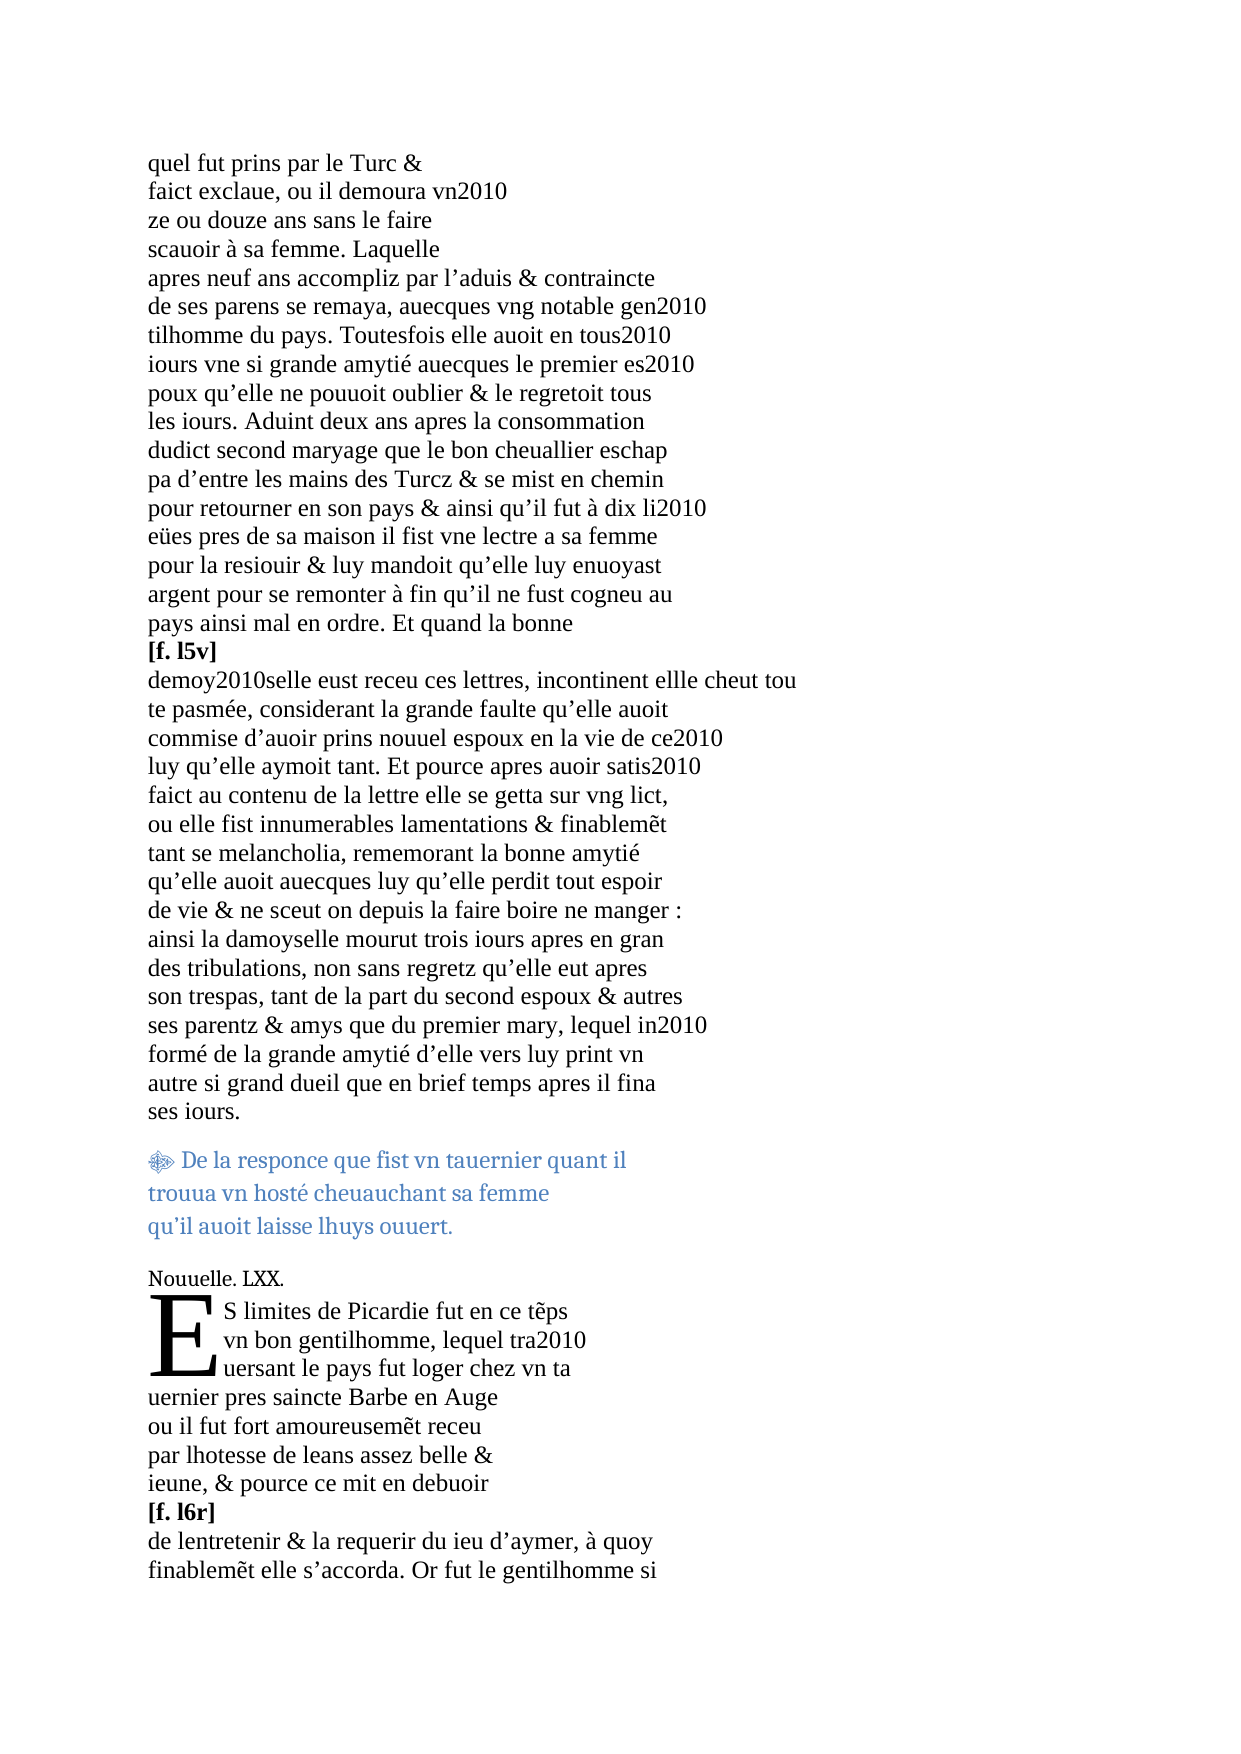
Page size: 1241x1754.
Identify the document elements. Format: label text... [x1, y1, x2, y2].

subtitle Nouuelle. LXX. [148, 1266, 1093, 1292]
subtitle ❧ De la responce que fist vn tauernier quant il trouua vn hosté cheuauchant sa femme qu’il auoit laisse lhuys ouuert. [148, 1146, 1093, 1241]
text quel fut prins par le Turc & faict exclaue, ou il demoura vn2010 ze ou douze ans sans le faire scauoir à sa femme. Laquelle apres neuf ans accompliz par l’aduis & contraincte de ses parens se remaya, auecques vng notable gen2010 tilhomme du pays. Toutesfois elle auoit en tous2010 iours vne si grande amytié auecques le premier es2010 poux qu’elle ne pouuoit oublier & le regretoit tous les iours. Aduint deux ans apres la consommation dudict second maryage que le bon cheuallier eschap pa d’entre les mains des Turcz & se mist en chemin pour retourner en son pays & ainsi qu’il fut à dix li2010 eües pres de sa maison il fist vne lectre a sa femme pour la resiouir & luy mandoit qu’elle luy enuoyast argent pour se remonter à fin qu’il ne fust cogneu au pays ainsi mal en ordre. Et quand la bonne [f. l5v] demoy2010selle eust receu ces lettres, incontinent ellle cheut tou te pasmée, considerant la grande faulte qu’elle auoit commise d’auoir prins nouuel espoux en la vie de ce2010 luy qu’elle aymoit tant. Et pource apres auoir satis2010 faict au contenu de la lettre elle se getta sur vng lict, ou elle fist innumerables lamentations & finablemẽt tant se melancholia, rememorant la bonne amytié qu’elle auoit auecques luy qu’elle perdit tout espoir de vie & ne sceut on depuis la faire boire ne manger : ainsi la damoyselle mourut trois iours apres en gran des tribulations, non sans regretz qu’elle eut apres son trespas, tant de la part du second espoux & autres ses parentz & amys que du premier mary, lequel in2010 formé de la grande amytié d’elle vers luy print vn autre si grand dueil que en brief temps apres il fina ses iours. [148, 148, 1093, 1125]
text ES limites de Picardie fut en ce tẽps vn bon gentilhomme, lequel tra2010 uersant le pays fut loger chez vn ta uernier pres saincte Barbe en Auge ou il fut fort amoureusemẽt receu par lhotesse de leans assez belle & ieune, & pource ce mit en debuoir [f. l6r] de lentretenir & la requerir du ieu d’aymer, à quoy finablemẽt elle s’accorda. Or fut le gentilhomme si [148, 1296, 1093, 1583]
